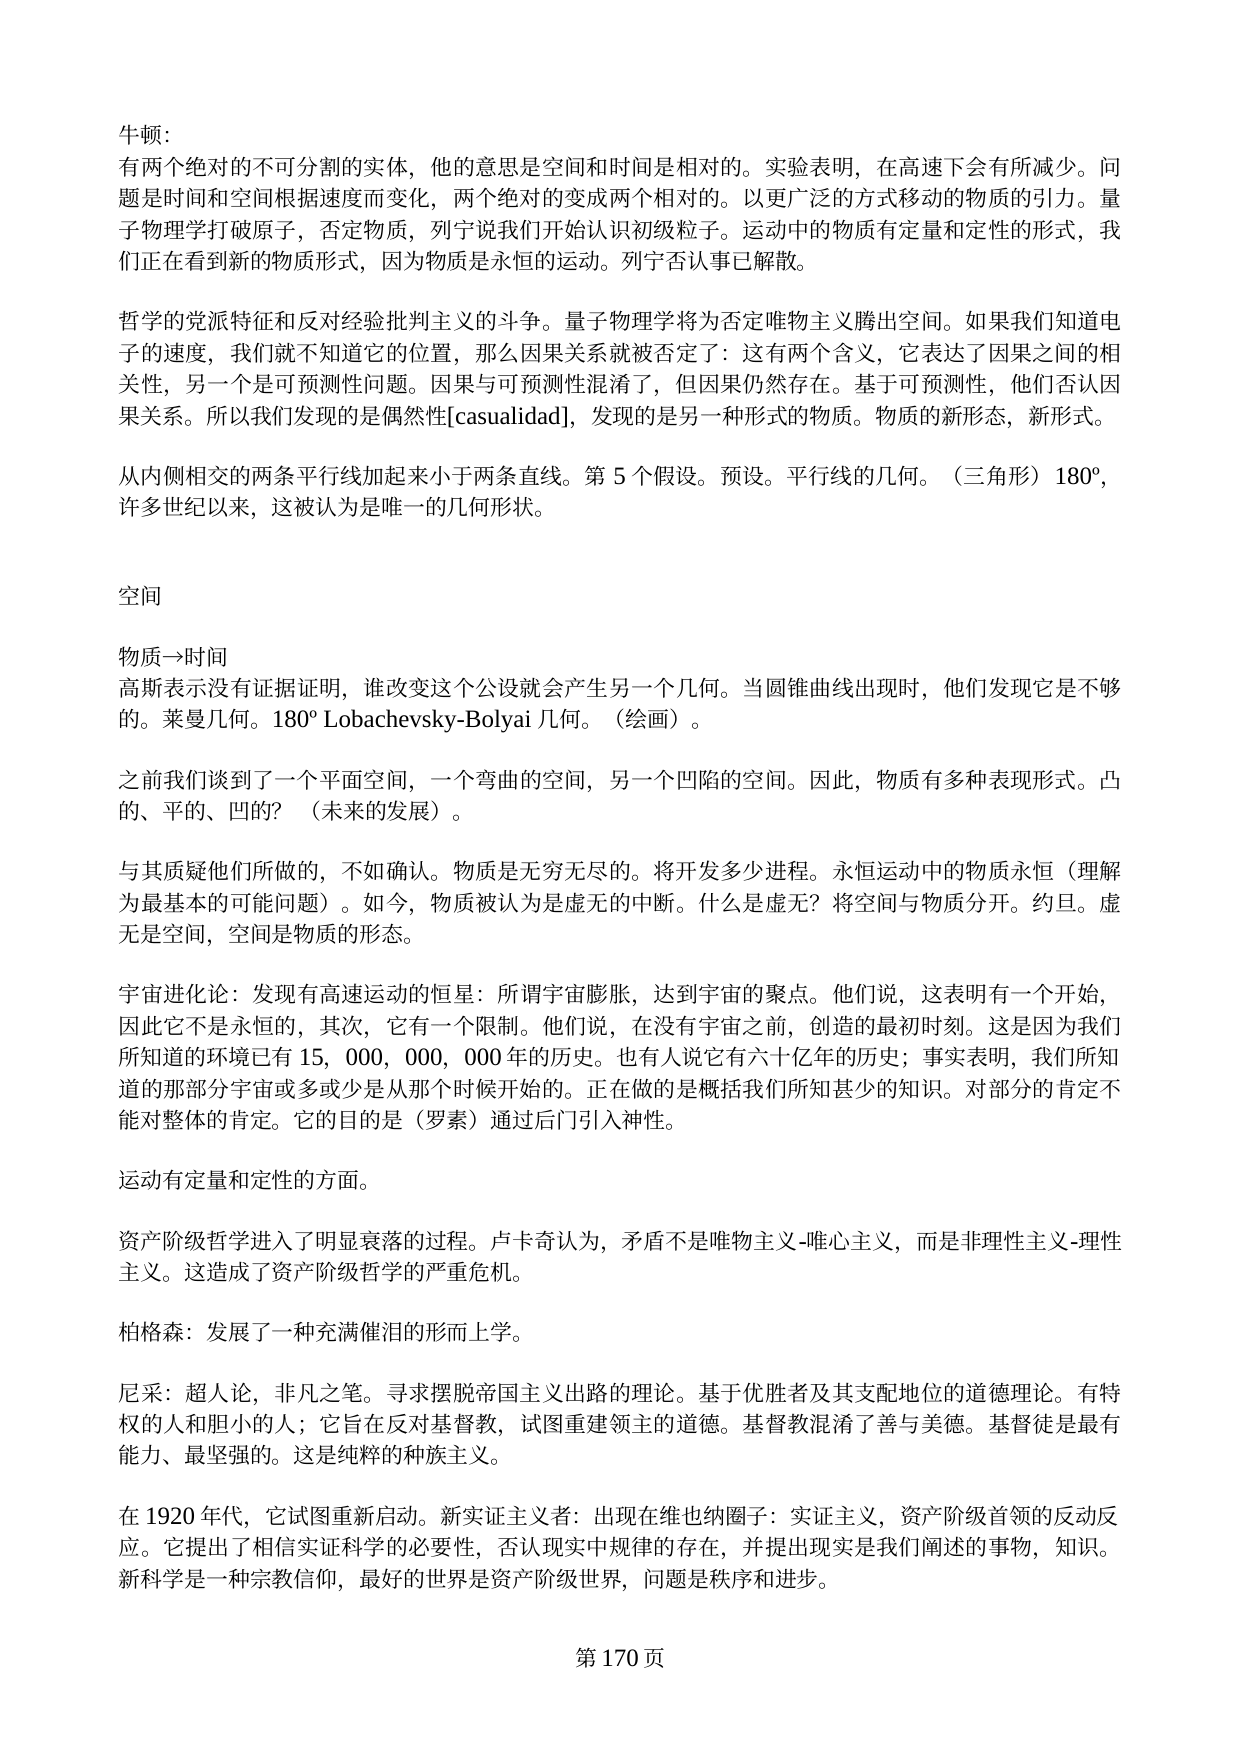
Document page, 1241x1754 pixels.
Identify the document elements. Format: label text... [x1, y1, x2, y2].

text 高斯表示没有证据证明，谁改变这个公设就会产生另一个几何。当圆锥曲线出现时，他们发现它是不够的。莱曼几何。180º Lobachevsky-Bolyai 几何。（绘画）。 [118, 671, 1122, 734]
text 宇宙进化论：发现有高速运动的恒星：所谓宇宙膨胀，达到宇宙的聚点。他们说，这表明有一个开始，因此它不是永恒的，其次，它有一个限制。他们说，在没有宇宙之前，创造的最初时刻。这是因为我们所知道的环境已有15，000，000，000年的历史。也有人说它有六十亿年的历史；事实表明，我们所知道的那部分宇宙或多或少是从那个时候开始的。正在做的是概括我们所知甚少的知识。对部分的肯定不能对整体的肯定。它的目的是（罗素）通过后门引入神性。 [118, 978, 1122, 1135]
text 从内侧相交的两条平行线加起来小于两条直线。第5个假设。预设。平行线的几何。（三角形）180º，许多世纪以来，这被认为是唯一的几何形状。 [118, 459, 1122, 522]
text 之前我们谈到了一个平面空间，一个弯曲的空间，另一个凹陷的空间。因此，物质有多种表现形式。凸的、平的、凹的？ （未来的发展）。 [118, 763, 1122, 826]
text 牛顿： [118, 118, 1122, 150]
text 哲学的党派特征和反对经验批判主义的斗争。量子物理学将为否定唯物主义腾出空间。如果我们知道电子的速度，我们就不知道它的位置，那么因果关系就被否定了：这有两个含义，它表达了因果之间的相关性，另一个是可预测性问题。因果与可预测性混淆了，但因果仍然存在。基于可预测性，他们否认因果关系。所以我们发现的是偶然性[casualidad]，发现的是另一种形式的物质。物质的新形态，新形式。 [118, 304, 1122, 430]
text 空间 [118, 579, 1122, 611]
text 柏格森：发展了一种充满催泪的形而上学。 [118, 1316, 1122, 1347]
text 有两个绝对的不可分割的实体，他的意思是空间和时间是相对的。实验表明，在高速下会有所减少。问题是时间和空间根据速度而变化，两个绝对的变成两个相对的。以更广泛的方式移动的物质的引力。量子物理学打破原子，否定物质，列宁说我们开始认识初级粒子。运动中的物质有定量和定性的形式，我们正在看到新的物质形式，因为物质是永恒的运动。列宁否认事已解散。 [118, 150, 1122, 276]
text 与其质疑他们所做的，不如确认。物质是无穷无尽的。将开发多少进程。永恒运动中的物质永恒（理解为最基本的可能问题）。如今，物质被认为是虚无的中断。什么是虚无？将空间与物质分开。约旦。虚无是空间，空间是物质的形态。 [118, 854, 1122, 949]
text 运动有定量和定性的方面。 [118, 1164, 1122, 1195]
text 资产阶级哲学进入了明显衰落的过程。卢卡奇认为，矛盾不是唯物主义-唯心主义，而是非理性主义-理性主义。这造成了资产阶级哲学的严重危机。 [118, 1224, 1122, 1287]
text 物质→时间 [118, 640, 1122, 671]
text 在1920年代，它试图重新启动。新实证主义者：出现在维也纳圈子：实证主义，资产阶级首领的反动反应。它提出了相信实证科学的必要性，否认现实中规律的存在，并提出现实是我们阐述的事物，知识。新科学是一种宗教信仰，最好的世界是资产阶级世界，问题是秩序和进步。 [118, 1499, 1122, 1593]
text 尼采：超人论，非凡之笔。寻求摆脱帝国主义出路的理论。基于优胜者及其支配地位的道德理论。有特权的人和胆小的人；它旨在反对基督教，试图重建领主的道德。基督教混淆了善与美德。基督徒是最有能力、最坚强的。这是纯粹的种族主义。 [118, 1376, 1122, 1470]
